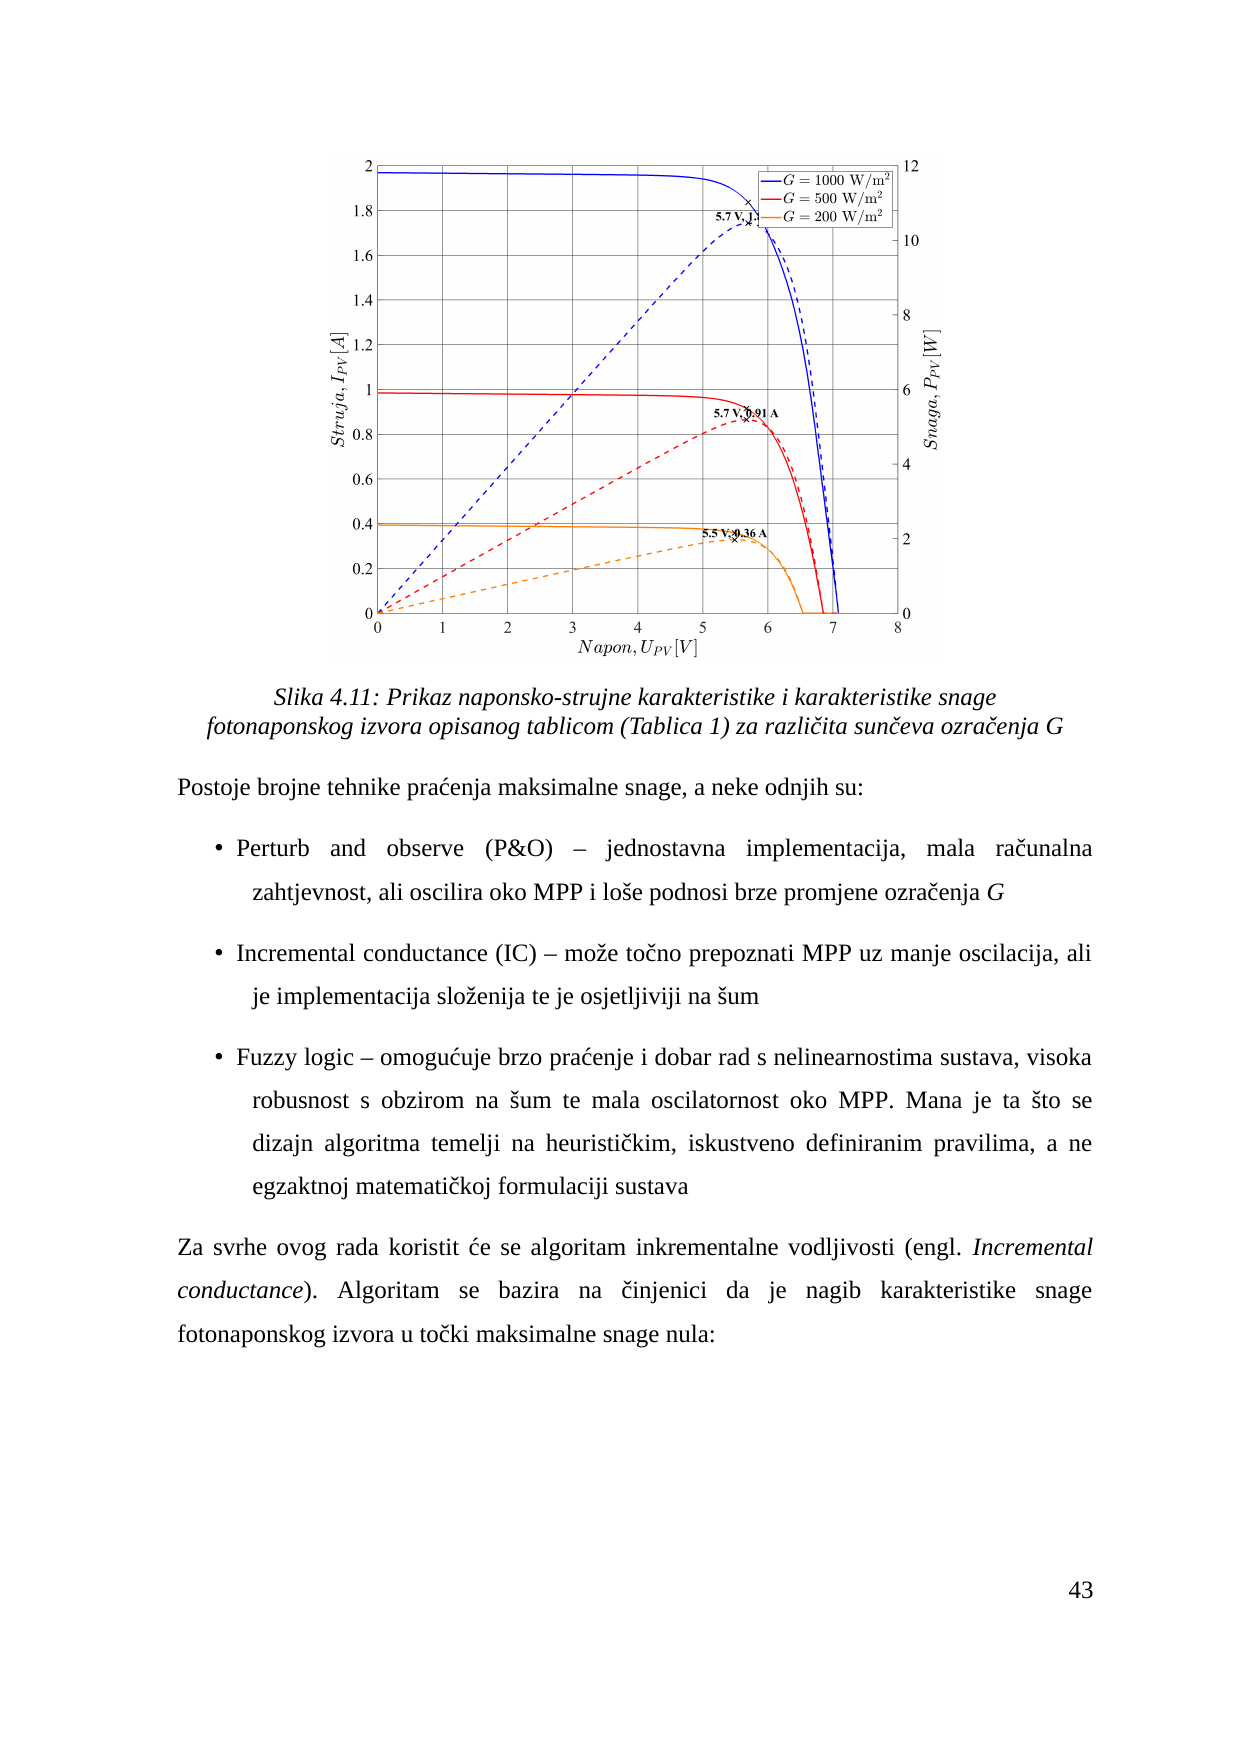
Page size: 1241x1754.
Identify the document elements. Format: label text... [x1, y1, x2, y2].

list Perturb and observe (P&O) – jednostavna implementacija, mala računalna zahtjevnost, ali oscilira oko MPP i loše podnosi brze promjene ozračenja G [214, 833, 1093, 905]
list Fuzzy logic – omogućuje brzo praćenje i dobar rad s nelinearnostima sustava, visoka robusnost s obzirom na šum te mala oscilatornost oko MPP. Mana je ta što se dizajn algoritma temelji na heurističkim, iskustveno definiranim pravilima, a ne egzaktnoj matematičkoj formulaciji sustava [214, 1042, 1093, 1200]
text Za svrhe ovog rada koristit će se algoritam inkrementalne vodljivosti (engl. Incremental conductance). Algoritam se bazira na činjenici da je nagib karakteristike snage fotonaponskog izvora u točki maksimalne snage nula: [177, 1232, 1093, 1347]
list Incremental conductance (IC) – može točno prepoznati MPP uz manje oscilacija, ali je implementacija složenija te je osjetljiviji na šum [214, 938, 1093, 1009]
text Postoje brojne tehnike praćenja maksimalne snage, a neke odnjih su: [177, 772, 1093, 801]
picture [329, 159, 942, 658]
text Slika 4.11: Prikaz naponsko-strujne karakteristike i karakteristike snage fotonaponskog izvora opisanog tablicom (Tablica 1) za različita sunčeva ozračenja G [201, 682, 1069, 740]
